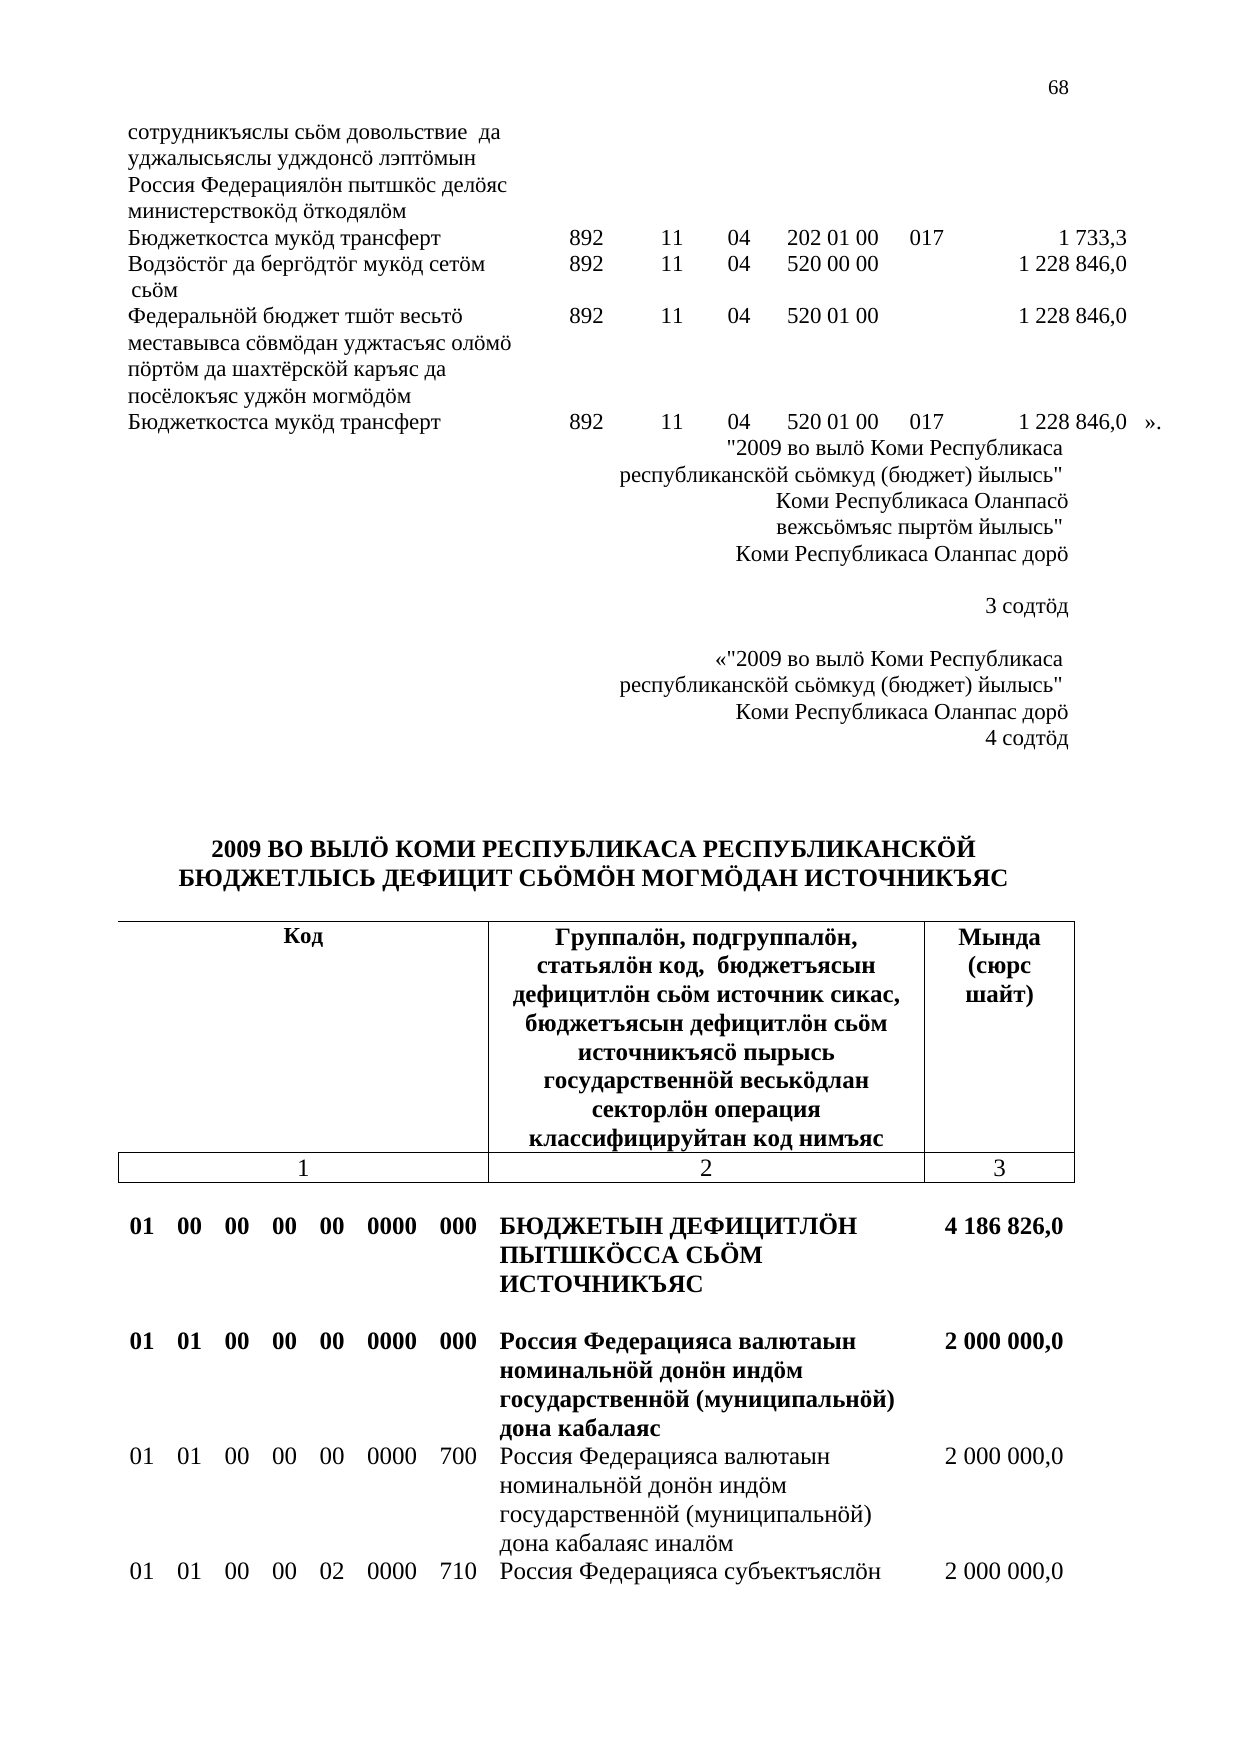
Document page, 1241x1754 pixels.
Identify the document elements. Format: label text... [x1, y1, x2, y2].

table_cell 11 [643, 250, 701, 303]
text 4 содтöд [118, 724, 1069, 751]
table_cell 1 228 846,0 [964, 408, 1133, 434]
table_cell 2 [489, 1153, 924, 1182]
table_cell 04 [701, 303, 776, 408]
table_cell 000 [428, 1211, 488, 1326]
table_cell 1 733,3 [964, 224, 1133, 250]
table_cell 11 [643, 224, 701, 250]
table_cell 00 [261, 1441, 308, 1556]
table_cell БЮДЖЕТЫН ДЕФИЦИТЛÖН ПЫТШКÖССА СЬÖМ ИСТОЧНИКЪЯС [488, 1211, 924, 1326]
table_cell 01 [166, 1441, 213, 1556]
table_cell 892 [530, 303, 643, 408]
text "2009 во вылö Коми Республикаса [118, 434, 1069, 461]
table_cell 01 [166, 1326, 213, 1441]
text Коми Республикаса Оланпас дорö [118, 698, 1069, 724]
table_cell 892 [530, 250, 643, 303]
table_cell 00 [213, 1556, 261, 1585]
table_cell 0000 [356, 1441, 428, 1556]
table_cell Россия Федерацияса валютаын номинальнöй донöн индöм государственнöй (муниципальнöй) дона кабалаяс иналöм [488, 1441, 924, 1556]
table_cell [643, 118, 701, 223]
table_cell [1074, 1441, 1131, 1556]
table_cell 00 [261, 1326, 308, 1441]
table_cell 1 [119, 1153, 488, 1182]
table_cell [118, 1183, 166, 1211]
table_cell 00 [213, 1441, 261, 1556]
table_cell 04 [701, 250, 776, 303]
table_cell ». [1133, 408, 1170, 434]
table_cell [1074, 1211, 1131, 1326]
table_cell 01 [118, 1556, 166, 1585]
table_cell [889, 303, 964, 408]
table_cell [701, 118, 776, 223]
table_cell 11 [643, 408, 701, 434]
table_cell 00 [213, 1211, 261, 1326]
table_cell 1 228 846,0 [964, 250, 1133, 303]
table_cell 0000 [356, 1326, 428, 1441]
table_cell [1133, 224, 1170, 250]
table_cell 017 [889, 408, 964, 434]
table_cell [1133, 303, 1170, 408]
table_cell [776, 118, 889, 223]
table_cell Россия Федерацияса валютаын номинальнöй донöн индöм государственнöй (муниципальнöй) дона кабалаяс [488, 1326, 924, 1441]
table_cell [1074, 1182, 1131, 1211]
text Коми Республикаса Оланпас дорö [118, 540, 1069, 566]
table_cell 1 228 846,0 [964, 303, 1133, 408]
table_cell 4 186 826,0 [924, 1211, 1074, 1326]
table_cell 00 [308, 1441, 356, 1556]
table_cell [964, 118, 1133, 223]
table_cell [308, 1183, 356, 1211]
table_cell 00 [166, 1211, 213, 1326]
table_cell 0000 [356, 1211, 428, 1326]
text Коми Республикаса Оланпасö [118, 487, 1069, 513]
table_cell 520 01 00 [776, 408, 889, 434]
table_cell 01 [118, 1211, 166, 1326]
table_cell 00 [261, 1211, 308, 1326]
table_cell 3 [925, 1153, 1074, 1182]
table_cell [261, 1183, 308, 1211]
table_cell [488, 1183, 924, 1211]
table_cell [213, 1183, 261, 1211]
table_cell 0000 [356, 1556, 428, 1585]
table_cell [1133, 118, 1170, 223]
table_cell 01 [118, 1326, 166, 1441]
table_cell 000 [428, 1326, 488, 1441]
table_cell 892 [530, 224, 643, 250]
table_cell 202 01 00 [776, 224, 889, 250]
table_cell Россия Федерацияса субъектъяслöн [488, 1556, 924, 1585]
table_cell 710 [428, 1556, 488, 1585]
table_cell 520 01 00 [776, 303, 889, 408]
table_cell 00 [261, 1556, 308, 1585]
table_cell [530, 118, 643, 223]
table_cell 892 [530, 408, 643, 434]
table_cell [356, 1183, 428, 1211]
table_cell [889, 250, 964, 303]
table_cell [428, 1183, 488, 1211]
text 2009 ВО ВЫЛÖ КОМИ РЕСПУБЛИКАСА РЕСПУБЛИКАНСКÖЙ БЮДЖЕТЛЫСЬ ДЕФИЦИТ СЬÖМÖН МОГМÖДАН ИСТОЧНИКЪЯС [118, 834, 1069, 892]
table_cell 00 [308, 1211, 356, 1326]
table_cell [1133, 250, 1170, 303]
table_cell 00 [308, 1326, 356, 1441]
table_cell [166, 1183, 213, 1211]
table_cell 2 000 000,0 [924, 1441, 1074, 1556]
table_cell [889, 118, 964, 223]
table_cell сотрудникъяслы сьöм довольствие да уджалысьяслы удждонсö лэптöмын Россия Федерациялöн пытшкöс делöяс министерствокöд öткодялöм [122, 118, 530, 223]
text 3 содтöд [118, 592, 1069, 619]
table_cell [1074, 1556, 1131, 1585]
table_cell 700 [428, 1441, 488, 1556]
table_cell 520 00 00 [776, 250, 889, 303]
table_cell Бюджеткостса мукöд трансферт [122, 408, 530, 434]
table_header Код [118, 922, 488, 1152]
text вежсьöмъяс пыртöм йылысь" [118, 513, 1069, 540]
table_cell 02 [308, 1556, 356, 1585]
text республиканскöй сьöмкуд (бюджет) йылысь" [118, 461, 1069, 487]
table_cell 00 [213, 1326, 261, 1441]
table_cell 017 [889, 224, 964, 250]
table_cell Федеральнöй бюджет тшöт весьтö меставывса сöвмöдан уджтасъяс олöмö пöртöм да шахтёрскöй каръяс да посёлокъяс уджöн могмöдöм [122, 303, 530, 408]
table_header Группалöн, подгруппалöн, статьялöн код, бюджетъясын дефицитлöн сьöм источник сикас, бюджетъясын дефицитлöн сьöм источникъясö пырысь государственнöй веськöдлан секторлöн операция классифицируйтан код нимъяс [489, 922, 924, 1152]
table_cell 2 000 000,0 [924, 1326, 1074, 1441]
table_cell 11 [643, 303, 701, 408]
table_cell 01 [118, 1441, 166, 1556]
table_header [1075, 921, 1131, 1152]
text «"2009 во вылö Коми Республикаса [118, 645, 1069, 672]
table_cell [1075, 1152, 1131, 1182]
table_cell Водзöстöг да бергöдтöг мукöд сетöм сьöм [122, 250, 530, 303]
text республиканскöй сьöмкуд (бюджет) йылысь" [118, 672, 1069, 698]
table_cell [924, 1183, 1074, 1211]
table_cell 04 [701, 224, 776, 250]
table_header Мында (сюрс шайт) [925, 922, 1074, 1152]
table_cell 2 000 000,0 [924, 1556, 1074, 1585]
table_cell 01 [166, 1556, 213, 1585]
table_cell Бюджеткостса мукöд трансферт [122, 224, 530, 250]
table_cell 04 [701, 408, 776, 434]
table_cell [1074, 1326, 1131, 1441]
